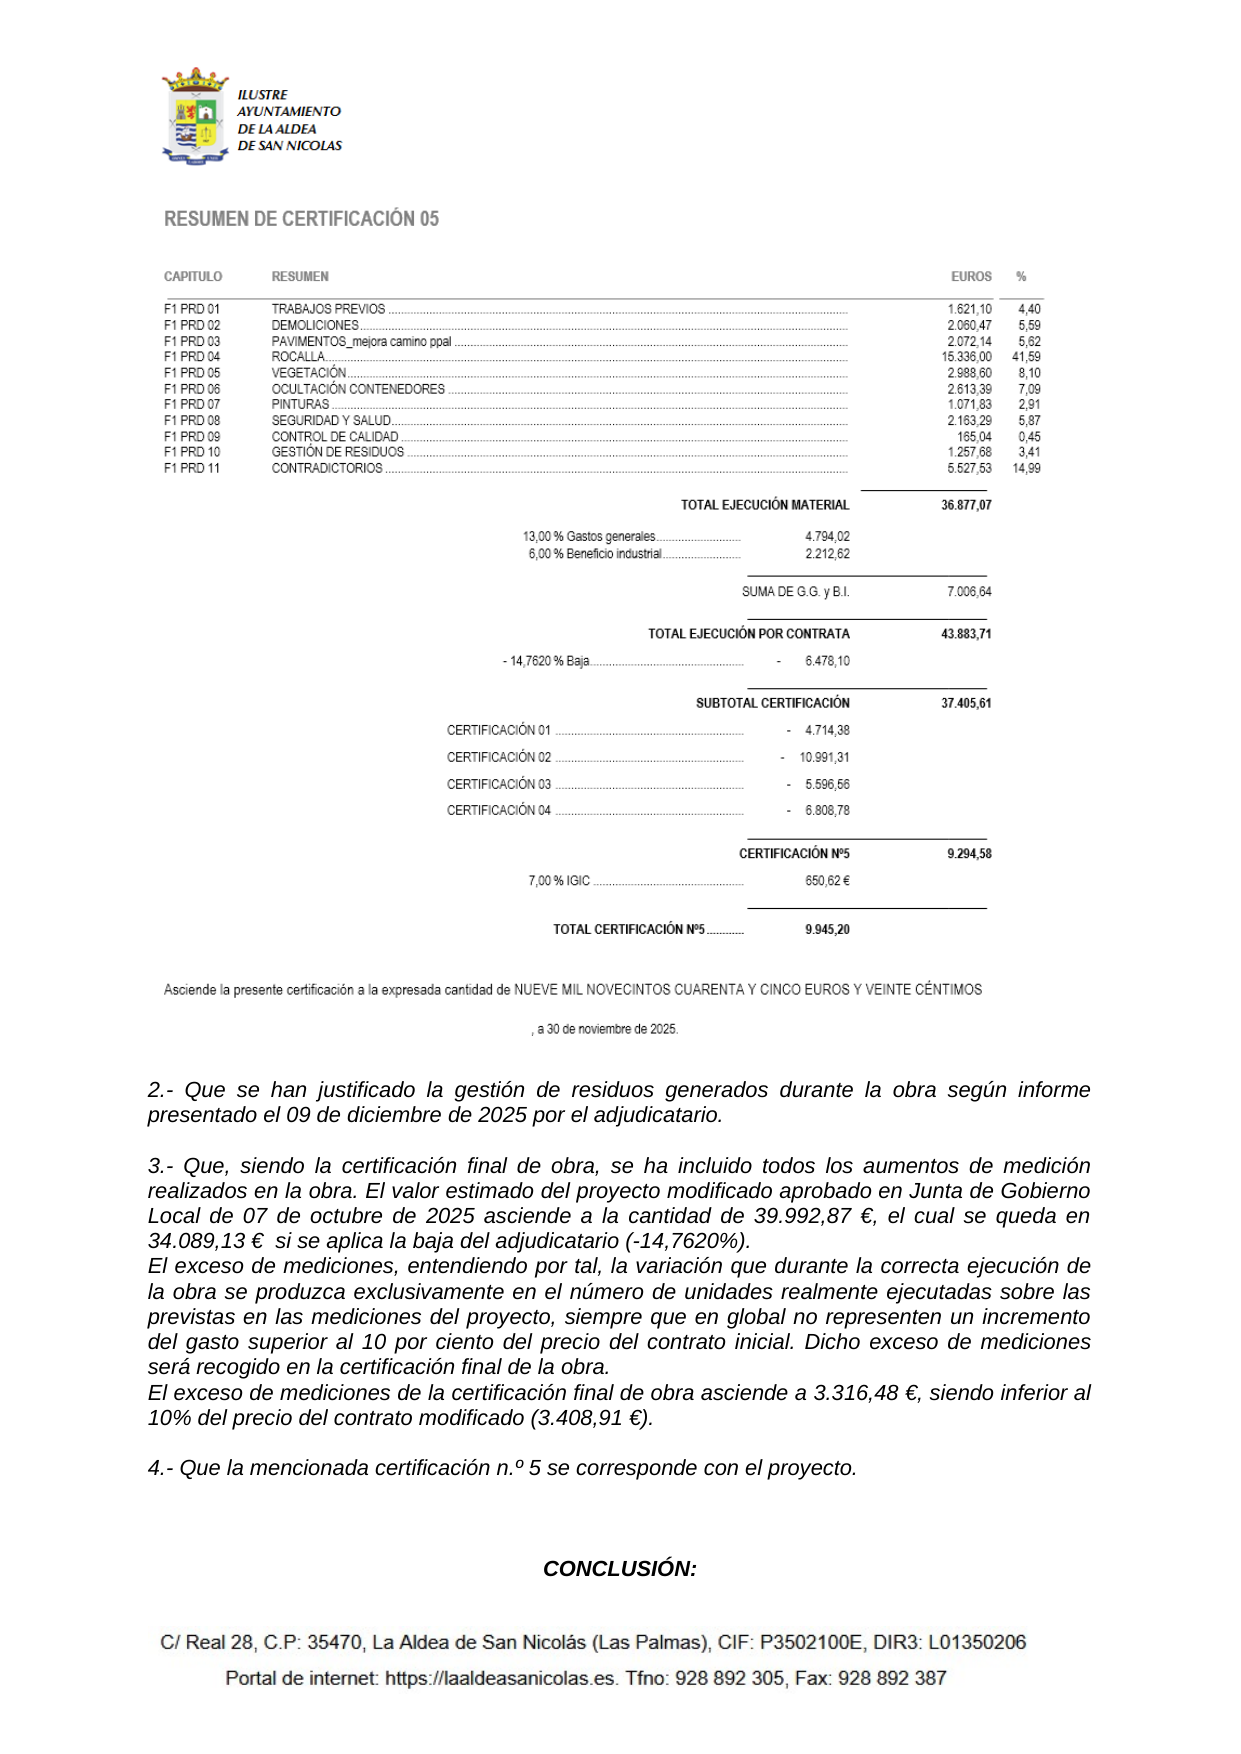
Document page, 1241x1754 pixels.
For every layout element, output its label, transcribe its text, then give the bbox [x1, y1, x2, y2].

text El exceso de mediciones de la certificación final de obra asciende a 3.316,48 €, siendo inferior al 10% del precio del contrato modificado (3.408,91 €). [148, 1379, 1093, 1430]
text 4.- Que la mencionada certificación n.º 5 se corresponde con el proyecto. [148, 1455, 1093, 1480]
text El exceso de mediciones, entendiendo por tal, la variación que durante la correcta ejecución de la obra se produzca exclusivamente en el número de unidades realmente ejecutadas sobre las previstas en las mediciones del proyecto, siempre que en global no representen un incremento del gasto superior al 10 por ciento del precio del contrato inicial. Dicho exceso de mediciones será recogido en la certificación final de la obra. [148, 1253, 1093, 1379]
text 3.- Que, siendo la certificación final de obra, se ha incluido todos los aumentos de medición realizados en la obra. El valor estimado del proyecto modificado aprobado en Junta de Gobierno Local de 07 de octubre de 2025 asciende a la cantidad de 39.992,87 €, el cual se queda en 34.089,13 € si se aplica la baja del adjudicatario (-14,7620%). [148, 1152, 1093, 1253]
picture [148, 1626, 1034, 1694]
text 2.- Que se han justificado la gestión de residuos generados durante la obra según informe presentado el 09 de diciembre de 2025 por el adjudicatario. [148, 1077, 1093, 1127]
picture [148, 188, 1063, 1052]
text CONCLUSIÓN: [148, 1556, 1093, 1581]
picture [148, 59, 358, 173]
